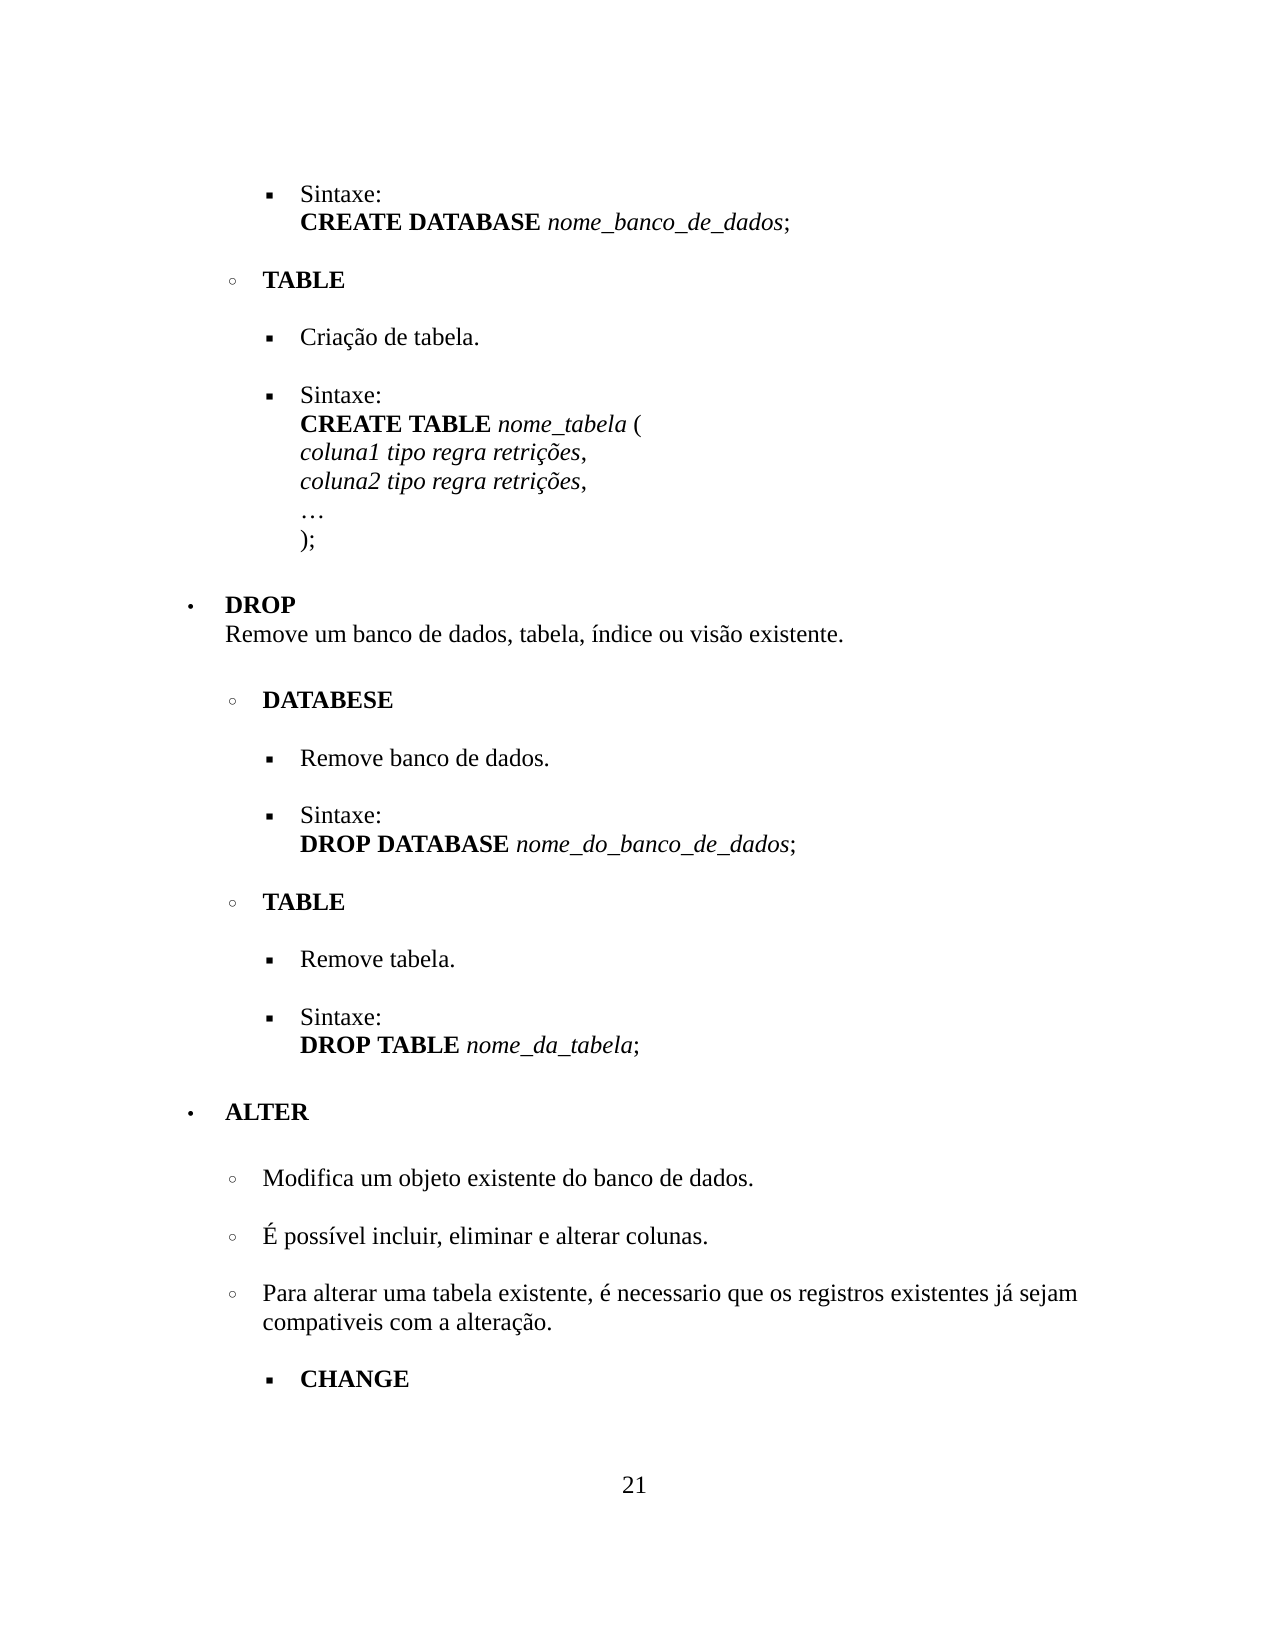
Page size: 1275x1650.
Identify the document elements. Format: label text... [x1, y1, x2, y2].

list TABLE [225, 265, 1125, 322]
list Sintaxe: DROP DATABASE nome_do_banco_de_dados; [262, 800, 1125, 887]
list CHANGE [262, 1364, 1125, 1422]
list [262, 150, 1125, 179]
list DROP Remove um banco de dados, tabela, índice ou visão existente. [187, 590, 1125, 676]
list É possível incluir, eliminar e alterar colunas. [225, 1221, 1125, 1278]
list Sintaxe: CREATE DATABASE nome_banco_de_dados; [262, 179, 1125, 265]
list Sintaxe: CREATE TABLE nome_tabela ( coluna1 tipo regra retrições, coluna2 tipo regra retrições, … ); [262, 380, 1125, 581]
list Sintaxe: DROP TABLE nome_da_tabela; [262, 1002, 1125, 1088]
list Criação de tabela. [262, 322, 1125, 380]
list ALTER [187, 1097, 1125, 1154]
list TABLE [225, 887, 1125, 944]
list DATABESE [225, 685, 1125, 743]
list Para alterar uma tabela existente, é necessario que os registros existentes já sejam compativeis com a alteração. [225, 1278, 1125, 1364]
list Remove tabela. [262, 944, 1125, 1002]
list Modifica um objeto existente do banco de dados. [225, 1163, 1125, 1221]
list Remove banco de dados. [262, 743, 1125, 800]
